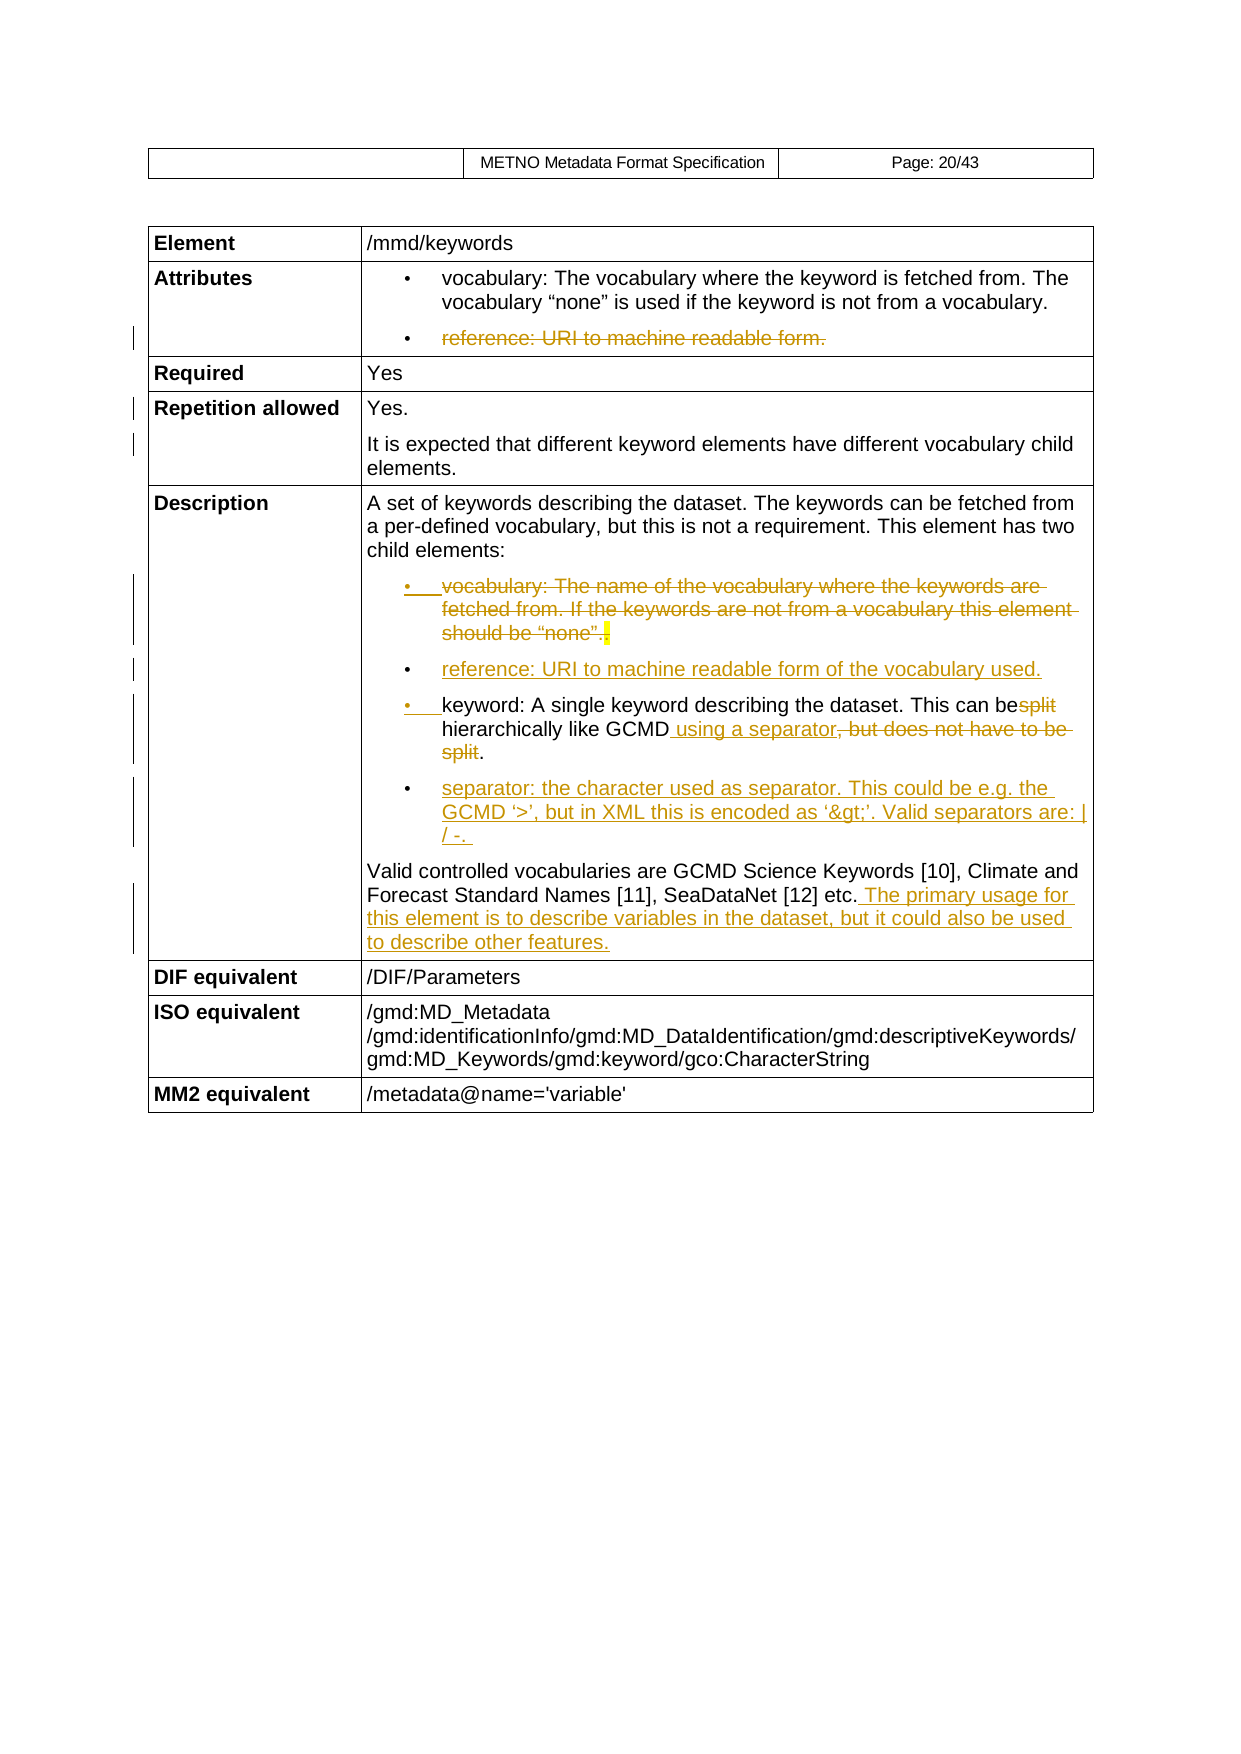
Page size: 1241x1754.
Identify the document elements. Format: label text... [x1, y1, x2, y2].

table_cell Repetition allowed [149, 392, 361, 485]
table_cell Description [149, 486, 361, 960]
table_cell vocabulary: The vocabulary where the keyword is fetched from. The vocabulary “none” is used if the keyword is not from a vocabulary. [362, 262, 1093, 356]
table_cell Yes [362, 357, 1093, 391]
table_cell /gmd:MD_Metadata /gmd:identificationInfo/gmd:MD_DataIdentification/gmd:descriptiveKeywords/gmd:MD_Keywords/gmd:keyword/gco:CharacterString [362, 996, 1093, 1077]
table_cell DIF equivalent [149, 961, 361, 995]
table_cell /metadata@name='variable' [362, 1078, 1093, 1112]
table_cell /DIF/Parameters [362, 961, 1093, 995]
table_cell ISO equivalent [149, 996, 361, 1077]
table_cell Required [149, 357, 361, 391]
table_cell A set of keywords describing the dataset. The keywords can be fetched from a per-defined vocabulary, but this is not a requirement. This element has two child elements: reference: URI to machine readable form of the vocabulary used. keyword: A single keyword describing the dataset. This can be hierarchically like GCMD using a separator. separator: the character used as separator. This could be e.g. the GCMD ‘>’, but in XML this is encoded as ‘&gt;’. Valid separators are: | / -. Valid controlled vocabularies are GCMD Science Keywords [10], Climate and Forecast Standard Names [11], SeaDataNet [12] etc. The primary usage for this element is to describe variables in the dataset, but it could also be used to describe other features. [362, 486, 1093, 960]
table_header Element [149, 227, 361, 261]
table_cell Yes. It is expected that different keyword elements have different vocabulary child elements. [362, 392, 1093, 485]
table_cell Attributes [149, 262, 361, 356]
table_cell MM2 equivalent [149, 1078, 361, 1112]
table_header /mmd/keywords [362, 227, 1093, 261]
